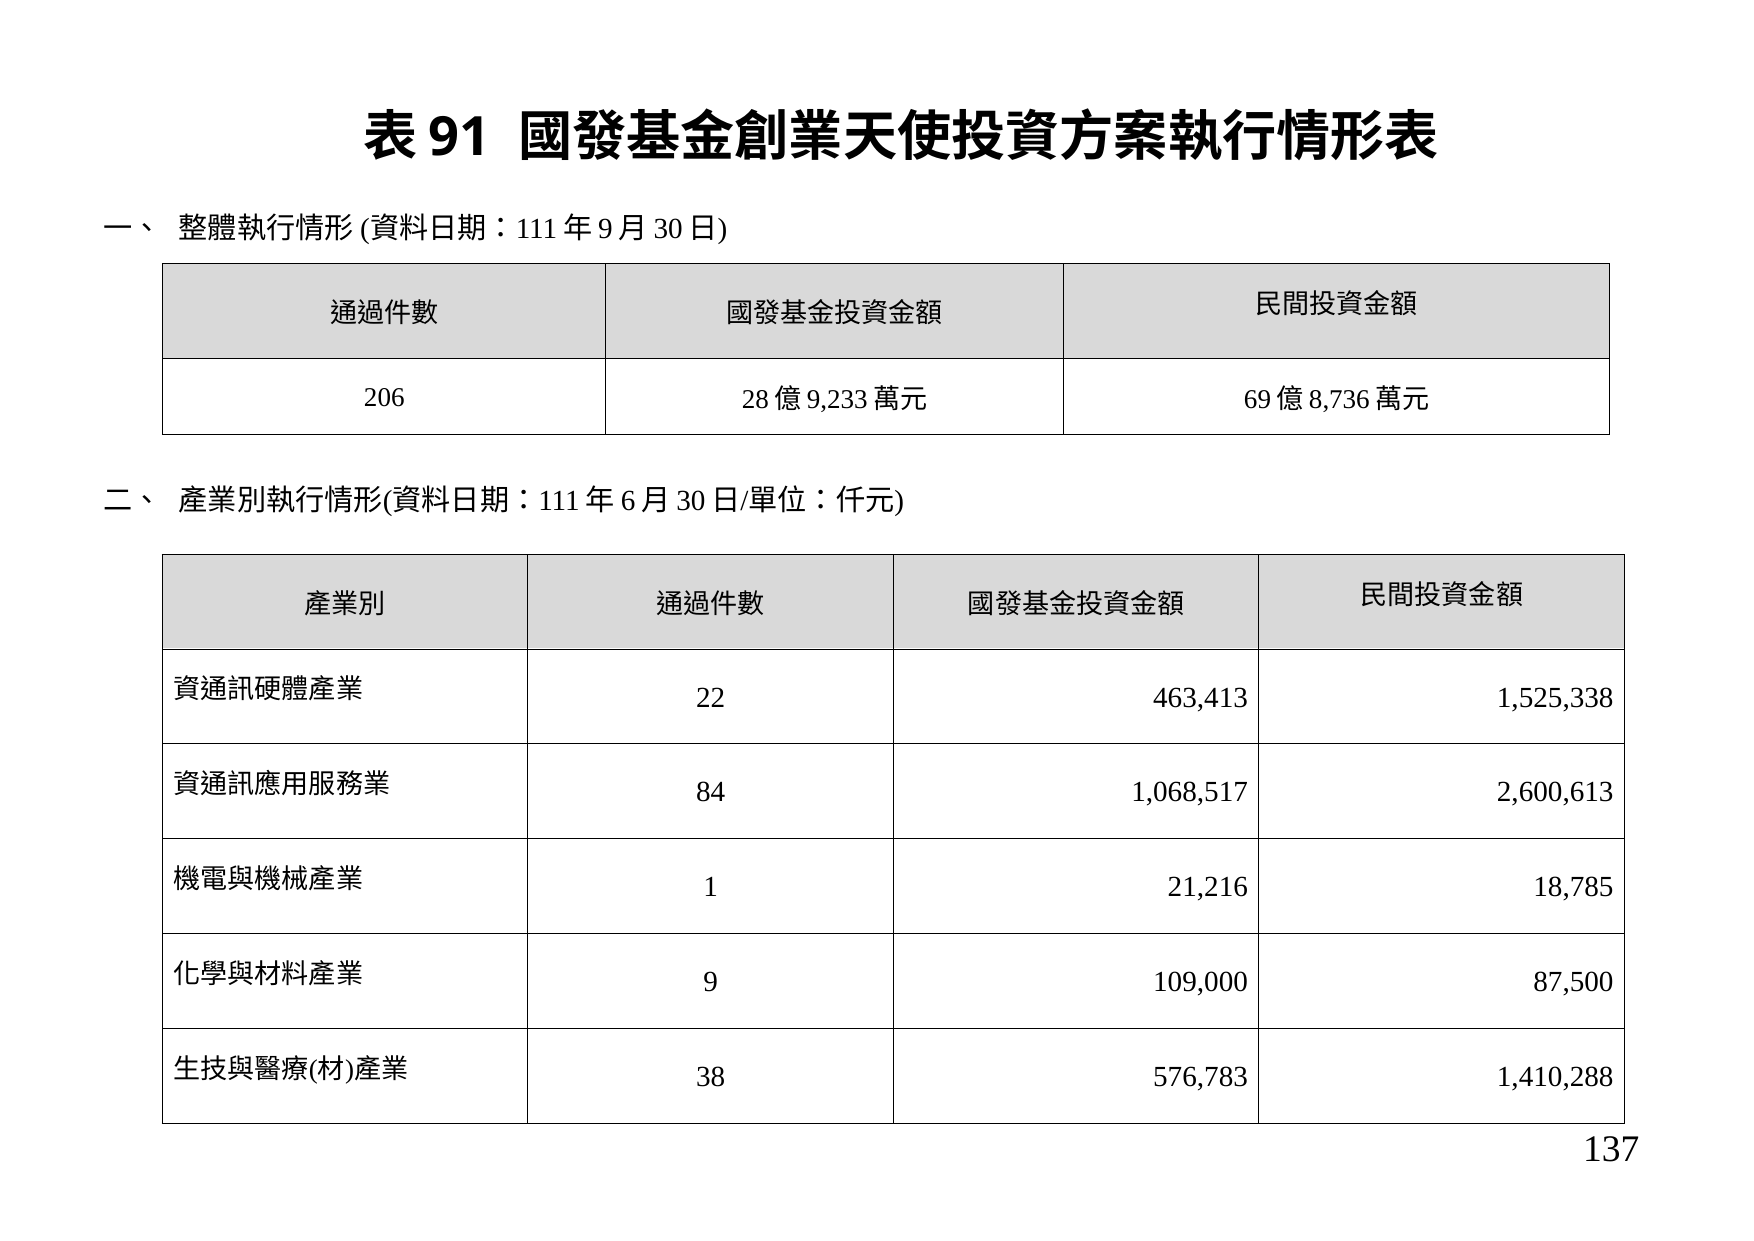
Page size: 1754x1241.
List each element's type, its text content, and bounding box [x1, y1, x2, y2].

table_cell 84 [528, 744, 893, 838]
table_cell 109,000 [894, 934, 1258, 1028]
table_cell 28億9,233萬元 [606, 359, 1063, 434]
table_header 國發基金投資金額 [606, 264, 1063, 358]
list 產業別執行情形(資料日期：111年6月30日/單位：仟元) [103, 460, 1639, 535]
list 整體執行情形 (資料日期：111年9月30日) [103, 188, 1639, 263]
table_cell 576,783 [894, 1029, 1258, 1122]
table_cell 18,785 [1259, 839, 1624, 933]
table_cell 1,410,288 [1259, 1029, 1624, 1122]
table_cell 21,216 [894, 839, 1258, 933]
table_header 國發基金投資金額 [894, 555, 1258, 648]
table_cell 生技與醫療(材)產業 [163, 1029, 527, 1122]
table_cell 1 [528, 839, 893, 933]
table_cell 206 [163, 359, 605, 434]
table_cell 22 [528, 650, 893, 743]
table_cell 資通訊應用服務業 [163, 744, 527, 838]
table_header 通過件數 [528, 555, 893, 648]
table_header 民間投資金額 [1259, 555, 1624, 648]
table_cell 38 [528, 1029, 893, 1122]
table_cell 2,600,613 [1259, 744, 1624, 838]
table_cell 1,068,517 [894, 744, 1258, 838]
table_cell 資通訊硬體產業 [163, 650, 527, 743]
table_header 產業別 [163, 555, 527, 648]
text 表91 國發基金創業天使投資方案執行情形表 [162, 76, 1639, 188]
table_cell 9 [528, 934, 893, 1028]
table_header 通過件數 [163, 264, 605, 358]
table_header 民間投資金額 [1064, 264, 1609, 358]
table_cell 69億8,736萬元 [1064, 359, 1609, 434]
table_cell 463,413 [894, 650, 1258, 743]
table_cell 87,500 [1259, 934, 1624, 1028]
table_cell 化學與材料產業 [163, 934, 527, 1028]
table_cell 機電與機械產業 [163, 839, 527, 933]
table_cell 1,525,338 [1259, 650, 1624, 743]
